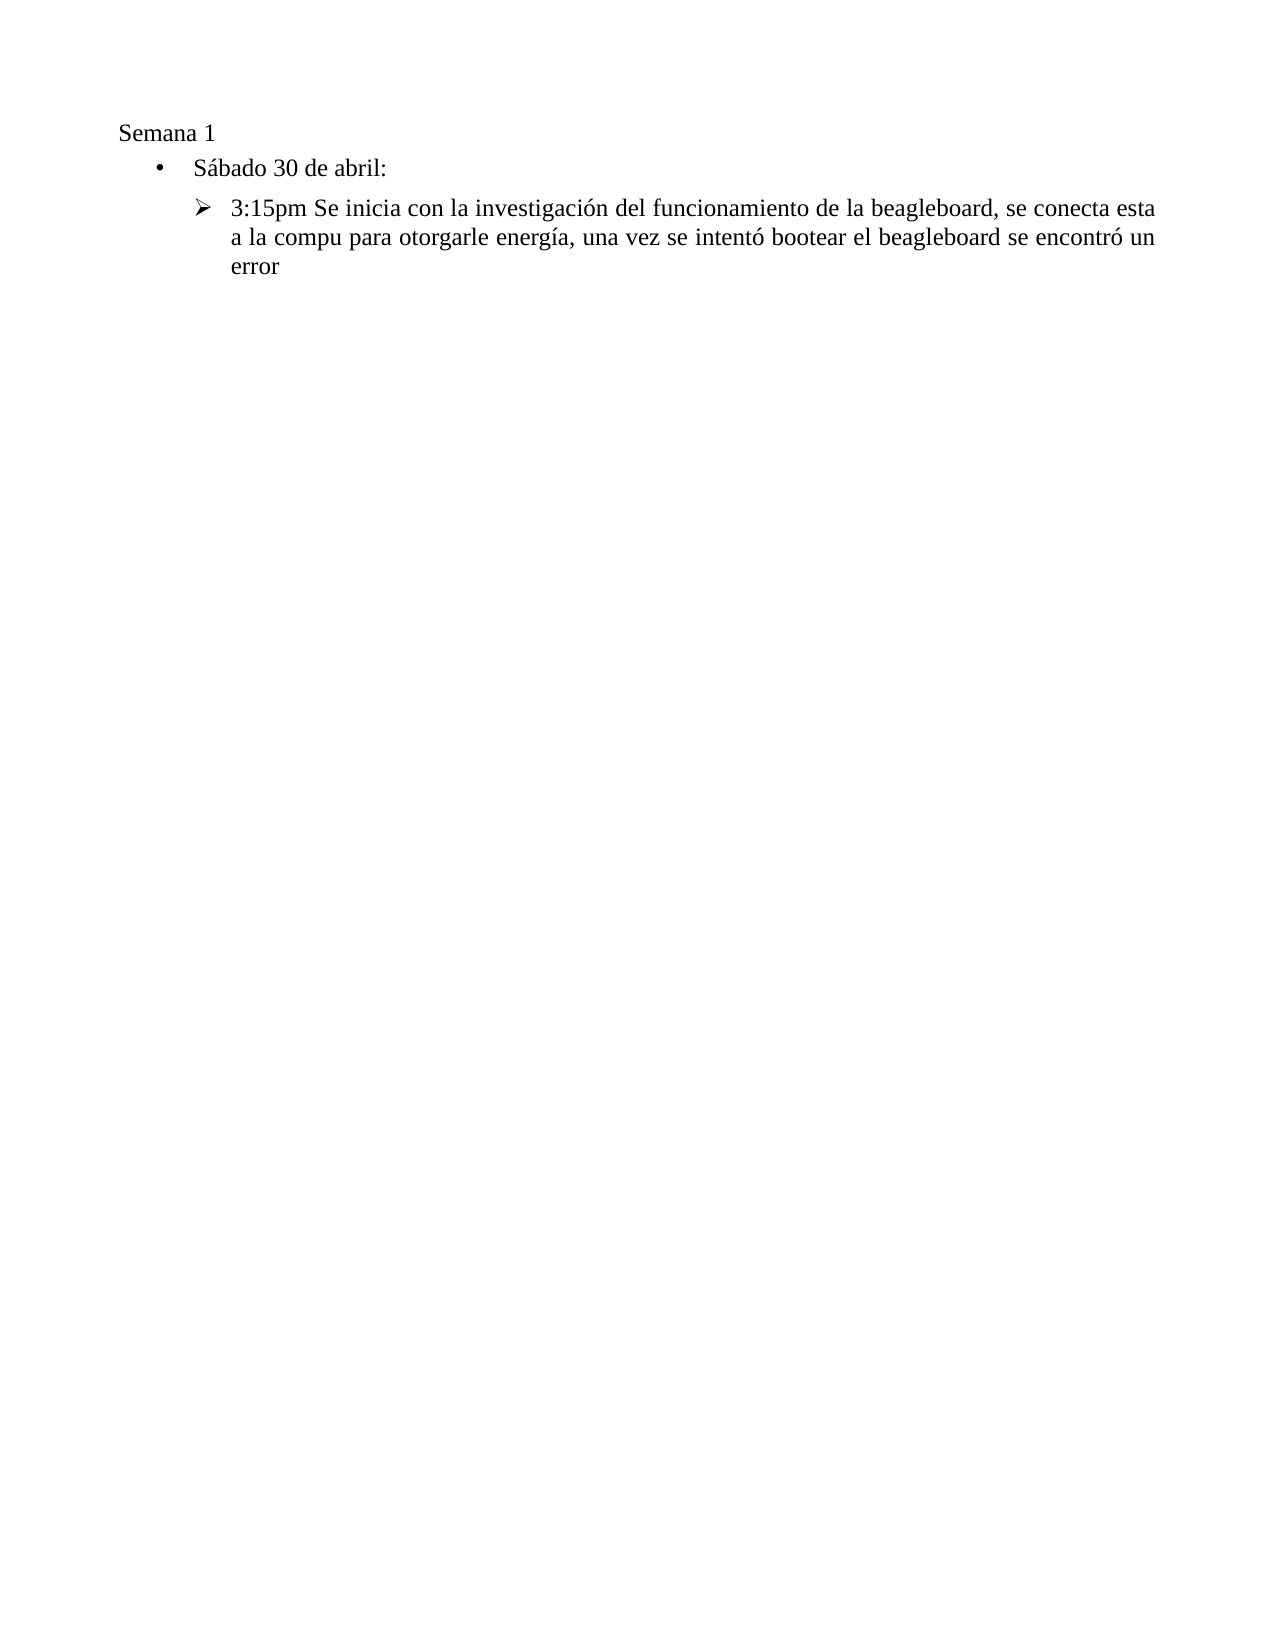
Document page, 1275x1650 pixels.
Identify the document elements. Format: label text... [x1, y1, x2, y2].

text Semana 1 [118, 118, 1157, 147]
list 3:15pm Se inicia con la investigación del funcionamiento de la beagleboard, se conecta esta a la compu para otorgarle energía, una vez se intentó bootear el beagleboard se encontró un error [193, 193, 1157, 280]
list Sábado 30 de abril: [156, 153, 1157, 182]
